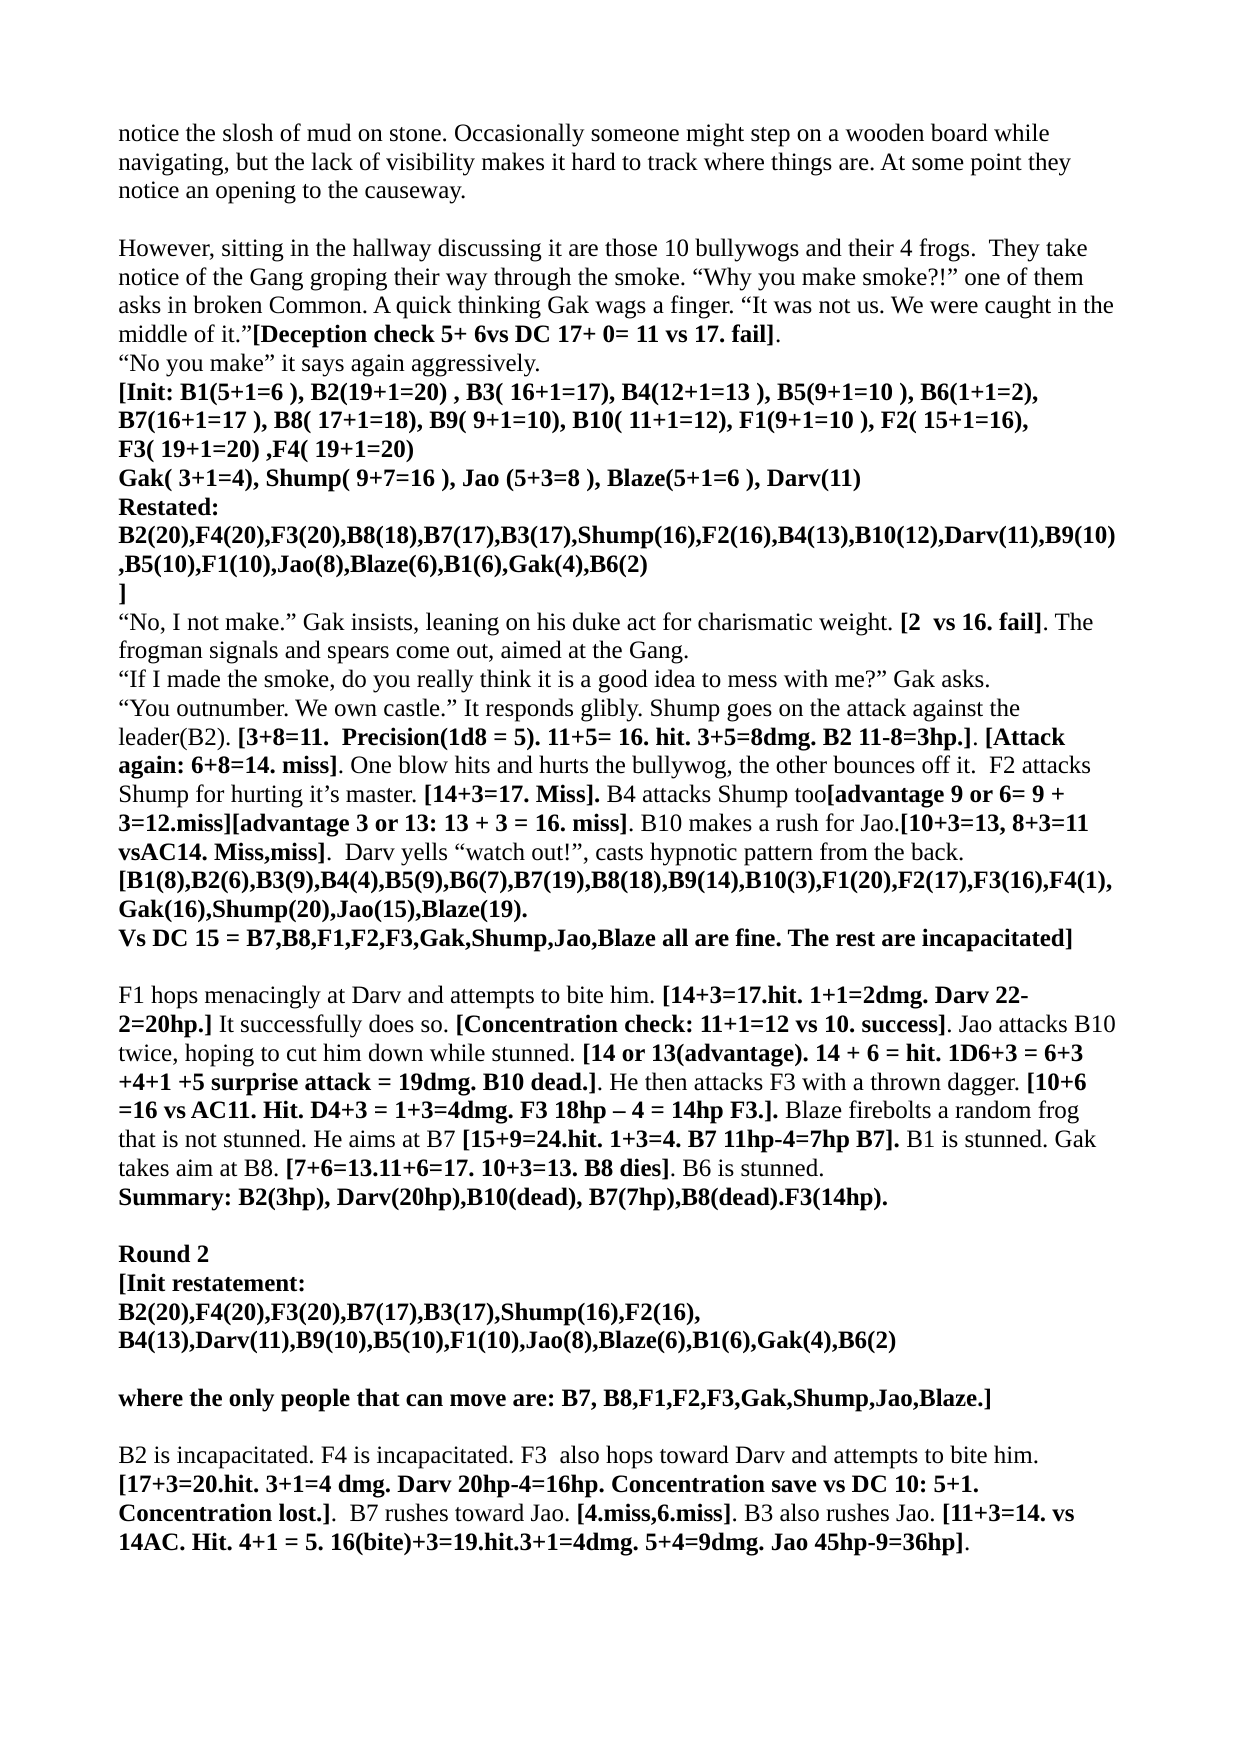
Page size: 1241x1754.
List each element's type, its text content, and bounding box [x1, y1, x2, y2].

text [Init restatement: [118, 1268, 1122, 1297]
text “You outnumber. We own castle.” It responds glibly. Shump goes on the attack against the leader(B2). [3+8=11. Precision(1d8 = 5). 11+5= 16. hit. 3+5=8dmg. B2 11-8=3hp.]. [Attack again: 6+8=14. miss]. One blow hits and hurts the bullywog, the other bounces off it. F2 attacks Shump for hurting it’s master. [14+3=17. Miss]. B4 attacks Shump too[advantage 9 or 6= 9 + 3=12.miss][advantage 3 or 13: 13 + 3 = 16. miss]. B10 makes a rush for Jao.[10+3=13, 8+3=11 vsAC14. Miss,miss]. Darv yells “watch out!”, casts hypnotic pattern from the back. [B1(8),B2(6),B3(9),B4(4),B5(9),B6(7),B7(19),B8(18),B9(14),B10(3),F1(20),F2(17),F3(16),F4(1),Gak(16),Shump(20),Jao(15),Blaze(19). [118, 693, 1122, 923]
text Gak( 3+1=4), Shump( 9+7=16 ), Jao (5+3=8 ), Blaze(5+1=6 ), Darv(11) [118, 463, 1122, 492]
text “No you make” it says again aggressively. [118, 348, 1122, 377]
text Round 2 [118, 1239, 1122, 1268]
text Restated: B2(20),F4(20),F3(20),B8(18),B7(17),B3(17),Shump(16),F2(16),B4(13),B10(12),Darv(11),B9(10),B5(10),F1(10),Jao(8),Blaze(6),B1(6),Gak(4),B6(2) [118, 492, 1122, 578]
text Summary: B2(3hp), Darv(20hp),B10(dead), B7(7hp),B8(dead).F3(14hp). [118, 1182, 1122, 1211]
text “If I made the smoke, do you really think it is a good idea to mess with me?” Gak asks. [118, 664, 1122, 693]
text where the only people that can move are: B7, B8,F1,F2,F3,Gak,Shump,Jao,Blaze.] [118, 1383, 1122, 1412]
text ] [118, 578, 1122, 607]
text B2(20),F4(20),F3(20),B7(17),B3(17),Shump(16),F2(16), B4(13),Darv(11),B9(10),B5(10),F1(10),Jao(8),Blaze(6),B1(6),Gak(4),B6(2) [118, 1297, 1122, 1354]
text F1 hops menacingly at Darv and attempts to bite him. [14+3=17.hit. 1+1=2dmg. Darv 22-2=20hp.] It successfully does so. [Concentration check: 11+1=12 vs 10. success]. Jao attacks B10 twice, hoping to cut him down while stunned. [14 or 13(advantage). 14 + 6 = hit. 1D6+3 = 6+3 +4+1 +5 surprise attack = 19dmg. B10 dead.]. He then attacks F3 with a thrown dagger. [10+6 =16 vs AC11. Hit. D4+3 = 1+3=4dmg. F3 18hp – 4 = 14hp F3.]. Blaze firebolts a random frog that is not stunned. He aims at B7 [15+9=24.hit. 1+3=4. B7 11hp-4=7hp B7]. B1 is stunned. Gak takes aim at B8. [7+6=13.11+6=17. 10+3=13. B8 dies]. B6 is stunned. [118, 981, 1122, 1182]
text B2 is incapacitated. F4 is incapacitated. F3 also hops toward Darv and attempts to bite him. [17+3=20.hit. 3+1=4 dmg. Darv 20hp-4=16hp. Concentration save vs DC 10: 5+1. Concentration lost.]. B7 rushes toward Jao. [4.miss,6.miss]. B3 also rushes Jao. [11+3=14. vs 14AC. Hit. 4+1 = 5. 16(bite)+3=19.hit.3+1=4dmg. 5+4=9dmg. Jao 45hp-9=36hp]. [118, 1441, 1122, 1556]
text Vs DC 15 = B7,B8,F1,F2,F3,Gak,Shump,Jao,Blaze all are fine. The rest are incapacitated] [118, 923, 1122, 952]
text [Init: B1(5+1=6 ), B2(19+1=20) , B3( 16+1=17), B4(12+1=13 ), B5(9+1=10 ), B6(1+1=2), B7(16+1=17 ), B8( 17+1=18), B9( 9+1=10), B10( 11+1=12), F1(9+1=10 ), F2( 15+1=16), F3( 19+1=20) ,F4( 19+1=20) [118, 377, 1122, 463]
text notice the slosh of mud on stone. Occasionally someone might step on a wooden board while navigating, but the lack of visibility makes it hard to track where things are. At some point they notice an opening to the causeway. [118, 118, 1122, 204]
text However, sitting in the hallway discussing it are those 10 bullywogs and their 4 frogs. They take notice of the Gang groping their way through the smoke. “Why you make smoke?!” one of them asks in broken Common. A quick thinking Gak wags a finger. “It was not us. We were caught in the middle of it.”[Deception check 5+ 6vs DC 17+ 0= 11 vs 17. fail]. [118, 233, 1122, 348]
text “No, I not make.” Gak insists, leaning on his duke act for charismatic weight. [2 vs 16. fail]. The frogman signals and spears come out, aimed at the Gang. [118, 607, 1122, 664]
